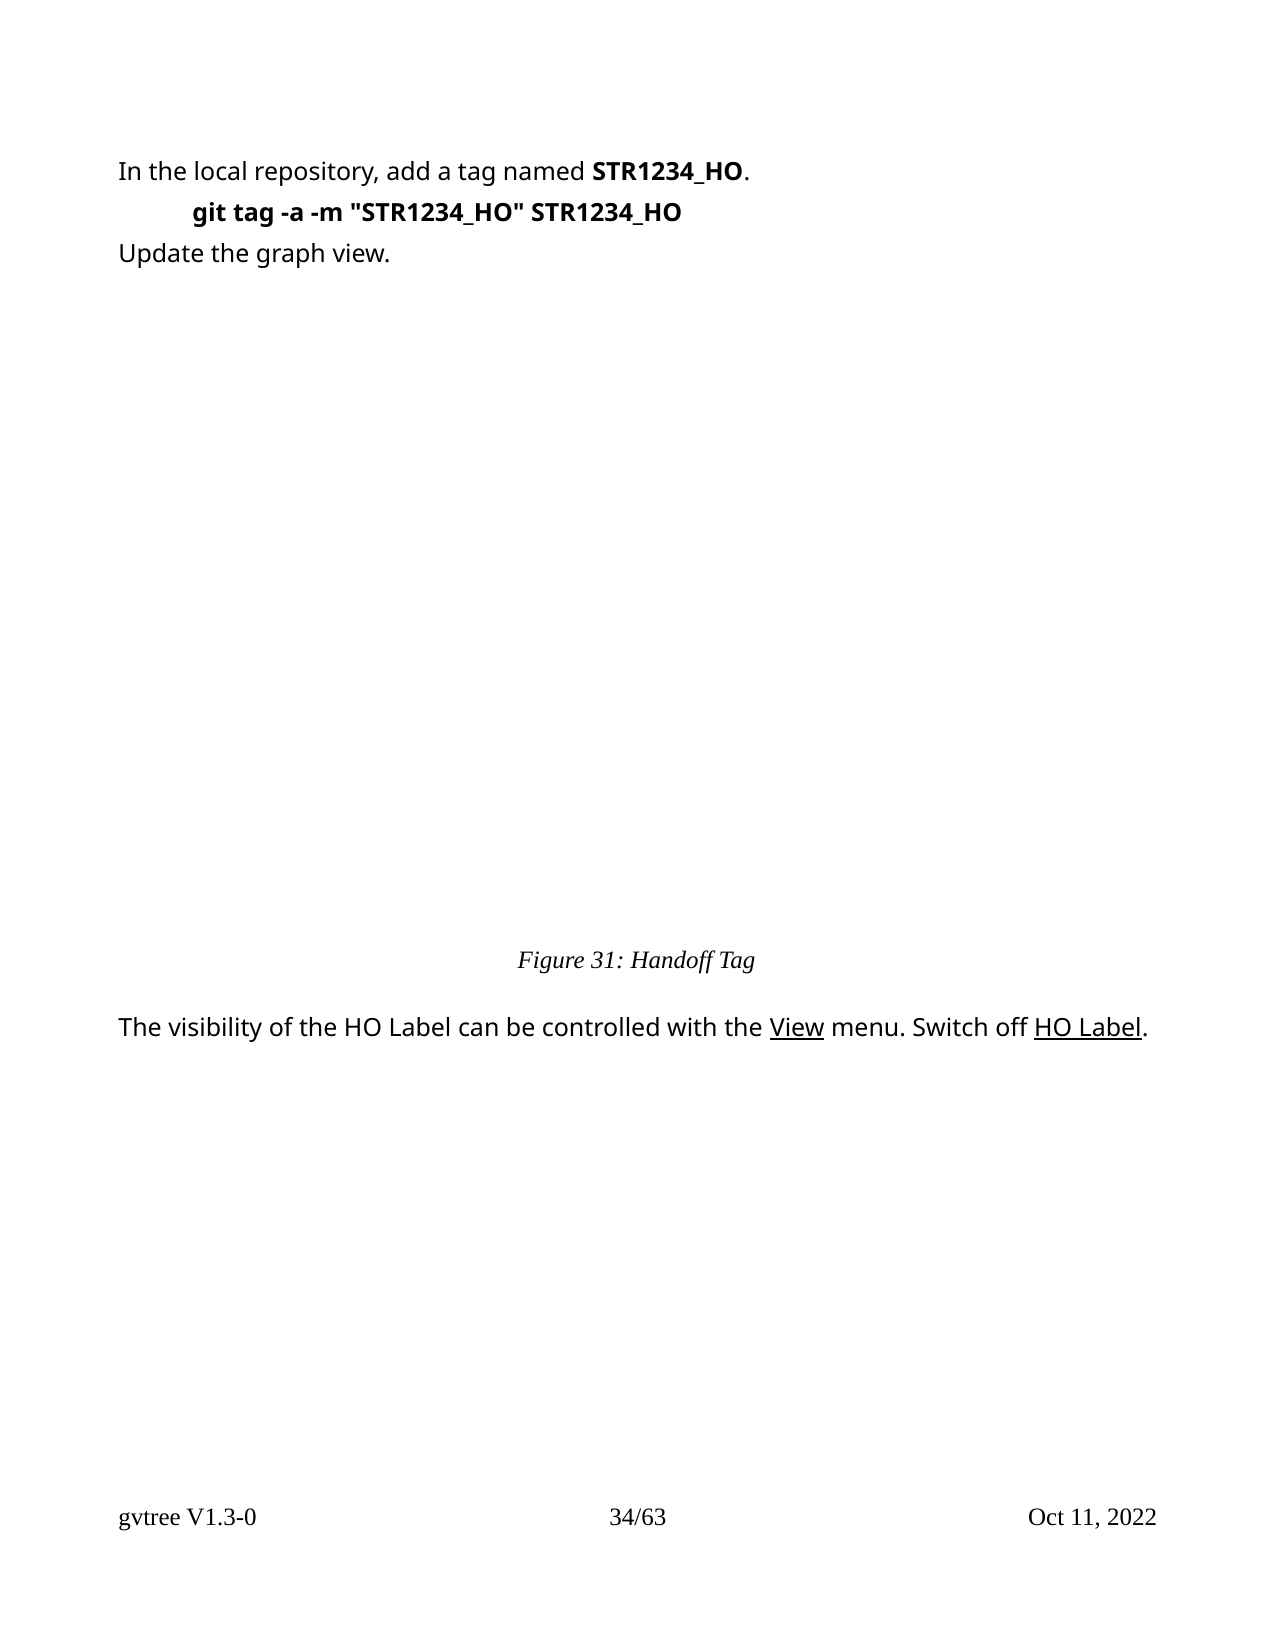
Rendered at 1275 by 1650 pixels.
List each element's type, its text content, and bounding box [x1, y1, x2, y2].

text In the local repository, add a tag named STR1234_HO. [118, 159, 1157, 186]
text The visibility of the HO Label can be controlled with the View menu. Switch off HO Label. [118, 1015, 1157, 1041]
text Update the graph view. [118, 241, 1157, 268]
text Figure 31: Handoff Tag [196, 295, 1079, 974]
text git tag -a -m "STR1234_HO" STR1234_HO [118, 200, 1157, 227]
